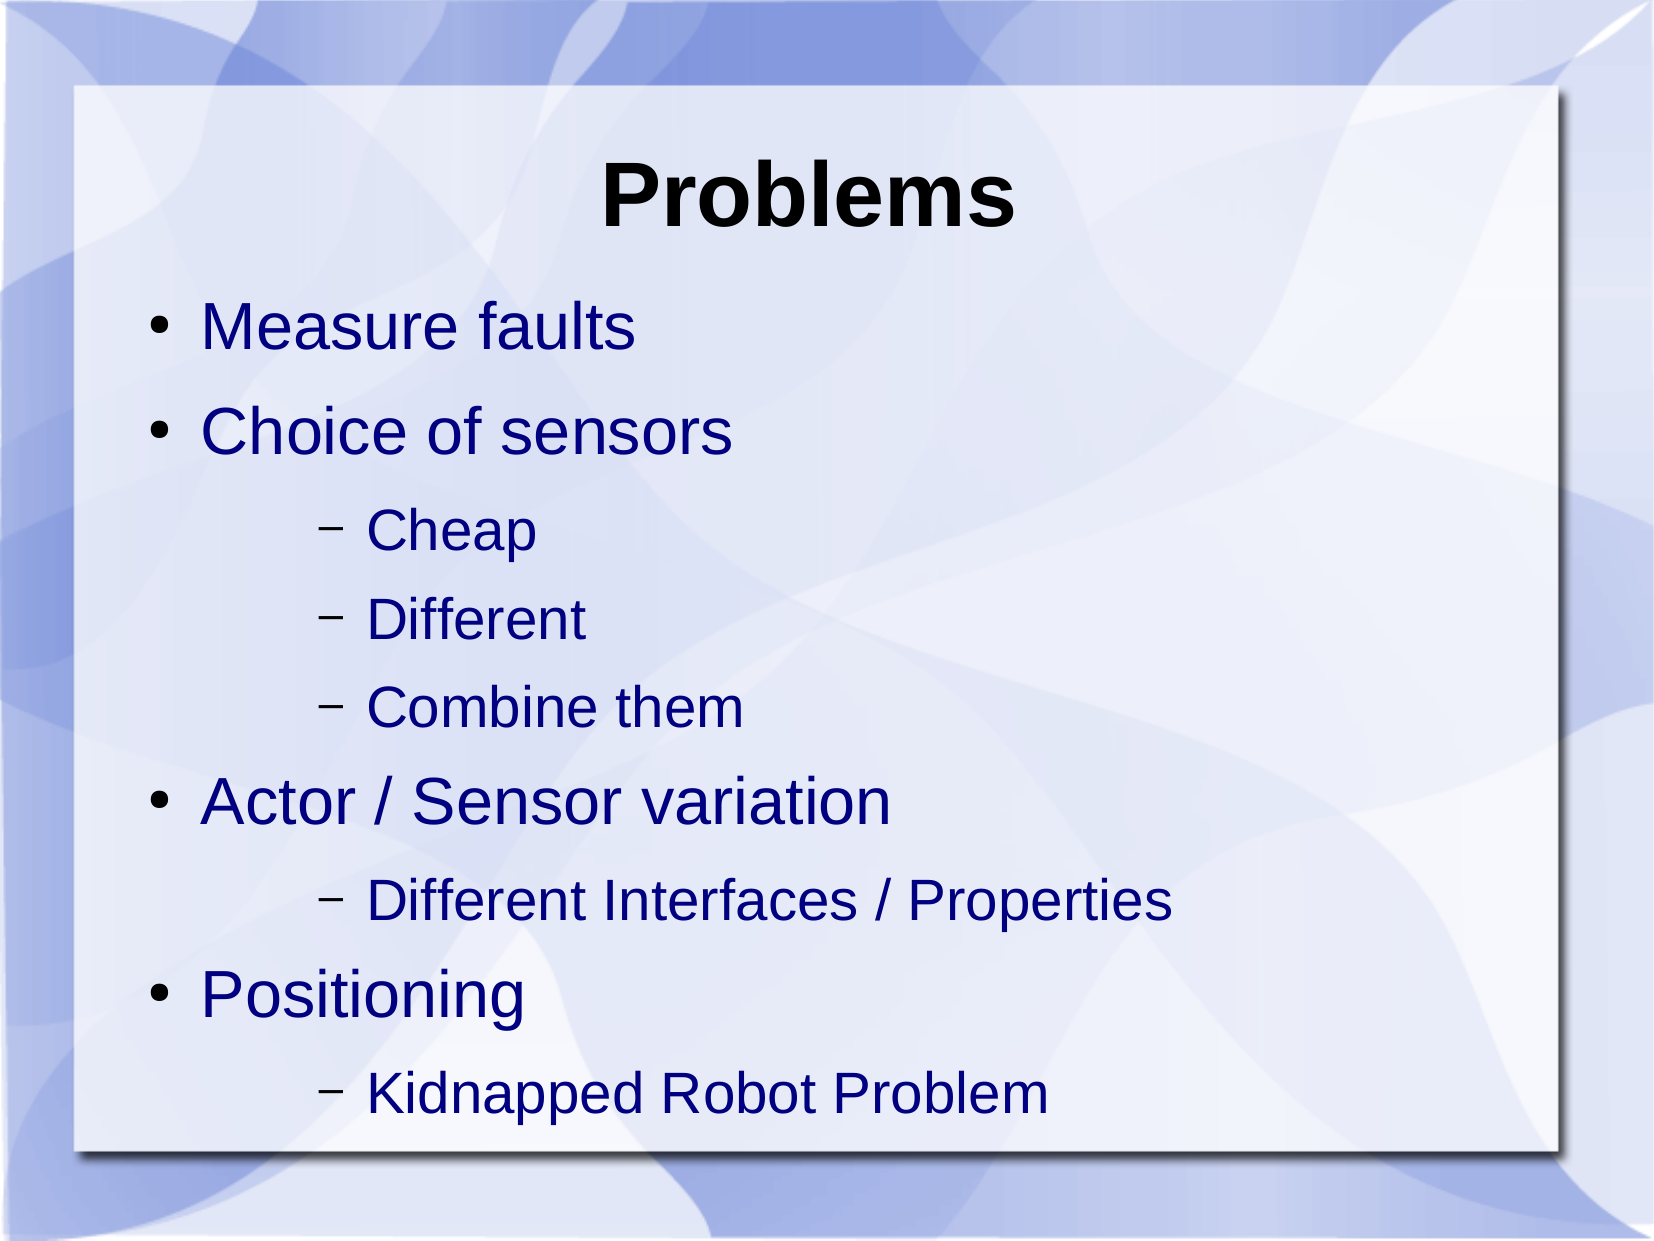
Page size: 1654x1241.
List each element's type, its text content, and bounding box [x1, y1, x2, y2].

title Problems [82, 90, 1536, 298]
picture [0, 0, 1654, 1241]
list Measure faults Choice of sensors Cheap Different Combine them Actor / Sensor variation Different Interfaces / Properties Positioning Kidnapped Robot Problem [129, 289, 1489, 1126]
